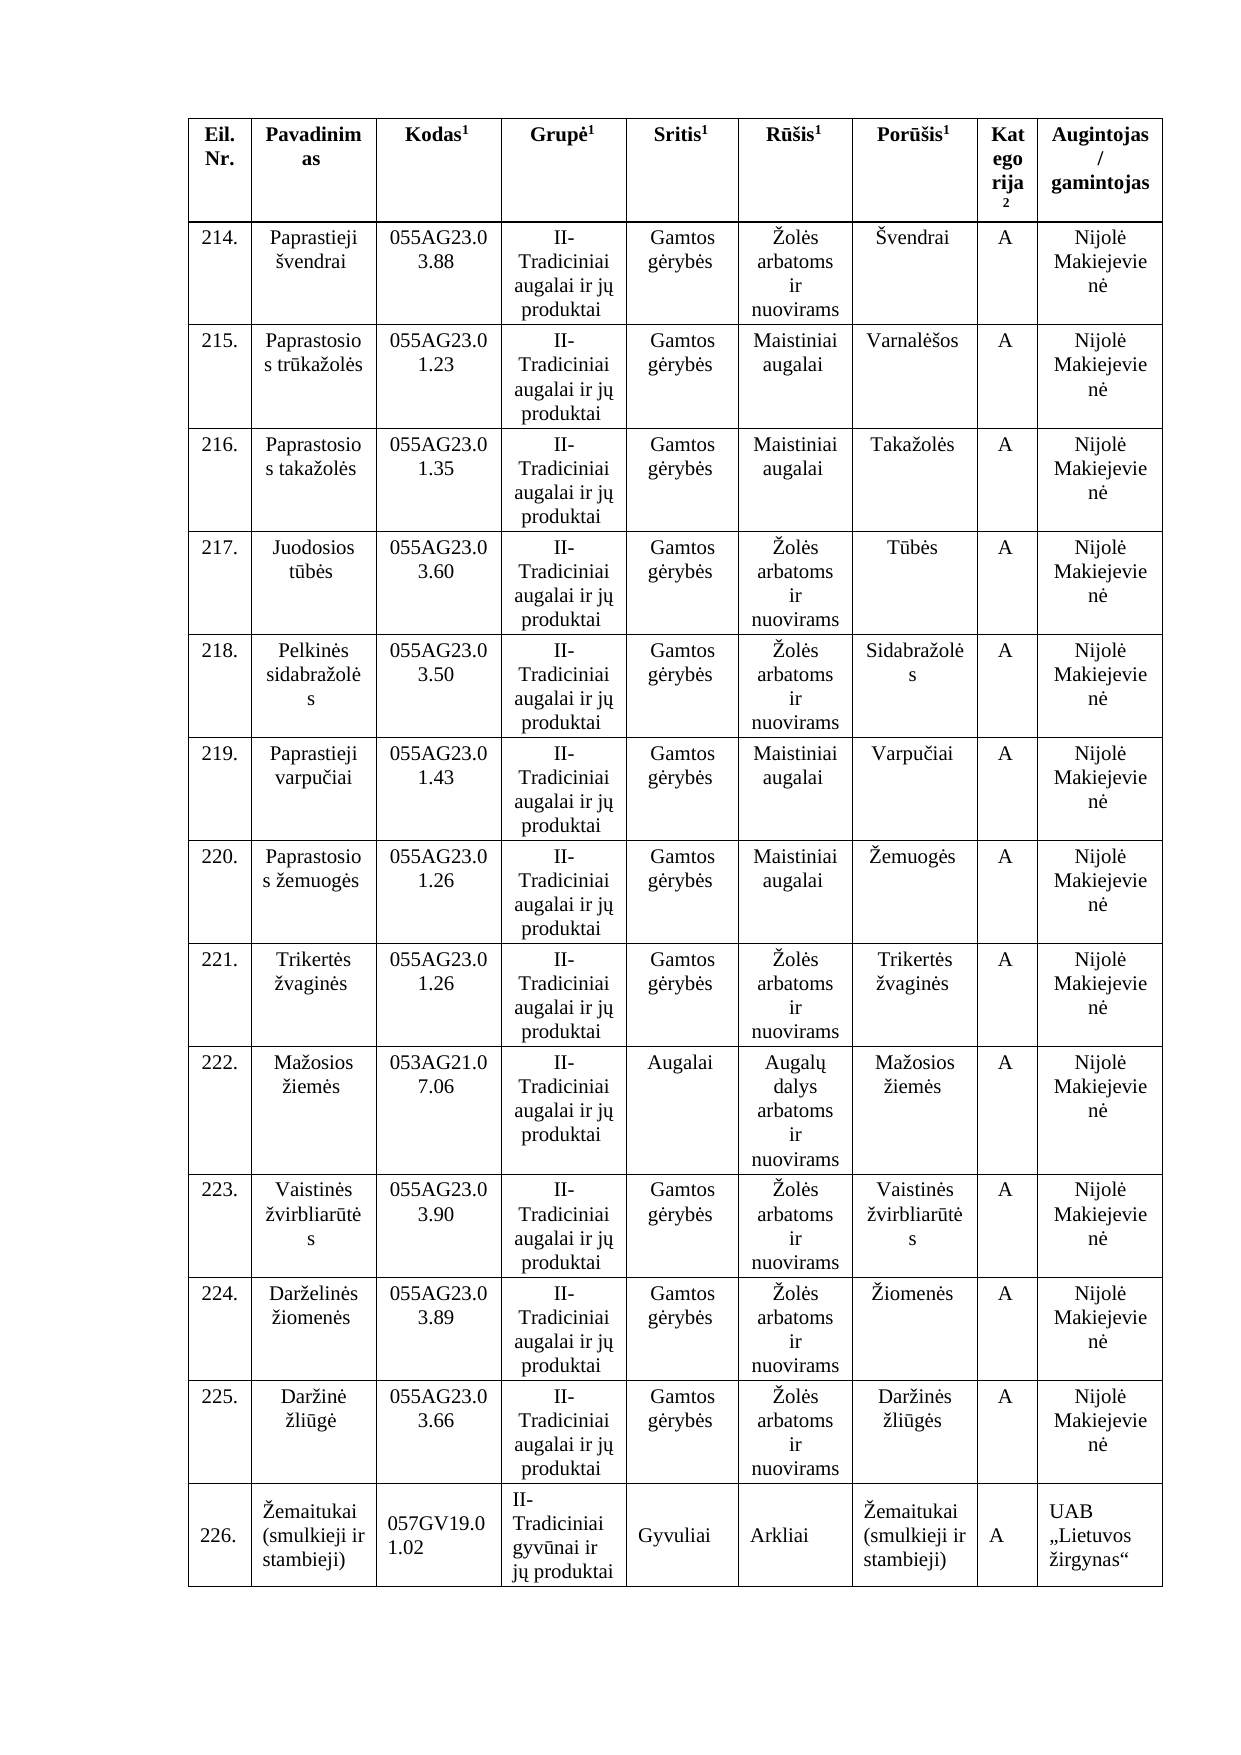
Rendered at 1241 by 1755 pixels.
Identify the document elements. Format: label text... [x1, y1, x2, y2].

table_cell Gyvuliai [627, 1484, 738, 1586]
table_cell Nijolė Makiejevienė [1038, 1381, 1162, 1483]
table_cell Gamtos gėrybės [627, 1381, 738, 1483]
table_cell Žolės arbatoms ir nuovirams [739, 944, 852, 1046]
table_cell Gamtos gėrybės [627, 429, 738, 531]
table_cell Gamtos gėrybės [627, 841, 738, 943]
table_cell Augalų dalys arbatoms ir nuovirams [739, 1047, 852, 1173]
table_cell Nijolė Makiejevienė [1038, 223, 1162, 324]
table_cell Žolės arbatoms ir nuovirams [739, 635, 852, 737]
table_cell II-Tradiciniai gyvūnai ir jų produktai [502, 1484, 626, 1586]
table_cell Gamtos gėrybės [627, 944, 738, 1046]
table_cell Nijolė Makiejevienė [1038, 532, 1162, 634]
table_cell 055AG23.03.60 [377, 532, 501, 634]
table_cell Paprastieji švendrai [252, 223, 376, 324]
table_cell 057GV19.01.02 [377, 1484, 501, 1586]
table_cell Žemaitukai (smulkieji ir stambieji) [853, 1484, 977, 1586]
table_cell Mažosios žiemės [853, 1047, 977, 1173]
table_cell Nijolė Makiejevienė [1038, 738, 1162, 840]
table_cell A [978, 1278, 1037, 1380]
table_header Rūšis1 [739, 119, 852, 221]
table_cell Juodosios tūbės [252, 532, 376, 634]
table_header Pavadinimas [252, 119, 376, 221]
table_cell Žolės arbatoms ir nuovirams [739, 1278, 852, 1380]
table_cell Paprastosios takažolės [252, 429, 376, 531]
table_cell 055AG23.01.26 [377, 841, 501, 943]
table_cell Nijolė Makiejevienė [1038, 1175, 1162, 1277]
table_cell A [978, 325, 1037, 427]
table_cell A [978, 841, 1037, 943]
table_cell 055AG23.01.26 [377, 944, 501, 1046]
table_cell Augalai [627, 1047, 738, 1173]
table_cell A [978, 223, 1037, 324]
table_cell 055AG23.03.89 [377, 1278, 501, 1380]
table_cell II-Tradiciniai augalai ir jų produktai [502, 1278, 626, 1380]
table_cell Nijolė Makiejevienė [1038, 635, 1162, 737]
table_cell A [978, 635, 1037, 737]
table_cell 224. [189, 1278, 251, 1380]
table_cell Daržinės žliūgės [853, 1381, 977, 1483]
table_cell 055AG23.03.66 [377, 1381, 501, 1483]
table_cell II-Tradiciniai augalai ir jų produktai [502, 1175, 626, 1277]
table_cell Paprastieji varpučiai [252, 738, 376, 840]
table_cell Daržinė žliūgė [252, 1381, 376, 1483]
table_cell Maistiniai augalai [739, 841, 852, 943]
table_cell Gamtos gėrybės [627, 532, 738, 634]
table_cell Žolės arbatoms ir nuovirams [739, 1381, 852, 1483]
table_cell A [978, 738, 1037, 840]
table_cell Gamtos gėrybės [627, 223, 738, 324]
table_cell 055AG23.03.90 [377, 1175, 501, 1277]
table_cell 217. [189, 532, 251, 634]
table_cell A [978, 1381, 1037, 1483]
table_cell Vaistinės žvirbliarūtės [252, 1175, 376, 1277]
table_header Kategorija2 [978, 119, 1037, 221]
table_header Grupė1 [502, 119, 626, 221]
table_cell Trikertės žvaginės [853, 944, 977, 1046]
table_cell Nijolė Makiejevienė [1038, 325, 1162, 427]
table_cell Vaistinės žvirbliarūtės [853, 1175, 977, 1277]
table_cell Gamtos gėrybės [627, 1175, 738, 1277]
table_cell 214. [189, 223, 251, 324]
table_cell 055AG23.01.23 [377, 325, 501, 427]
table_cell 221. [189, 944, 251, 1046]
table_cell 223. [189, 1175, 251, 1277]
table_cell 055AG23.01.35 [377, 429, 501, 531]
table_cell Varpučiai [853, 738, 977, 840]
table_cell 055AG23.03.50 [377, 635, 501, 737]
table_cell 219. [189, 738, 251, 840]
table_cell Pelkinės sidabražolės [252, 635, 376, 737]
table_cell Trikertės žvaginės [252, 944, 376, 1046]
table_cell II-Tradiciniai augalai ir jų produktai [502, 635, 626, 737]
table_header Sritis1 [627, 119, 738, 221]
table_cell A [978, 532, 1037, 634]
table_cell Žolės arbatoms ir nuovirams [739, 532, 852, 634]
table_header Kodas1 [377, 119, 501, 221]
table_cell Gamtos gėrybės [627, 738, 738, 840]
table_cell Nijolė Makiejevienė [1038, 429, 1162, 531]
table_header Eil. Nr. [189, 119, 251, 221]
table_cell Varnalėšos [853, 325, 977, 427]
table_cell Nijolė Makiejevienė [1038, 841, 1162, 943]
table_cell Darželinės žiomenės [252, 1278, 376, 1380]
table_cell Žiomenės [853, 1278, 977, 1380]
table_cell 215. [189, 325, 251, 427]
table_cell Takažolės [853, 429, 977, 531]
table_cell II-Tradiciniai augalai ir jų produktai [502, 429, 626, 531]
table_cell Paprastosios trūkažolės [252, 325, 376, 427]
table_cell Gamtos gėrybės [627, 635, 738, 737]
table_cell Gamtos gėrybės [627, 325, 738, 427]
table_cell 222. [189, 1047, 251, 1173]
table_cell 216. [189, 429, 251, 531]
table_cell Mažosios žiemės [252, 1047, 376, 1173]
table_cell 218. [189, 635, 251, 737]
table_cell 055AG23.01.43 [377, 738, 501, 840]
table_cell A [978, 429, 1037, 531]
table_cell II-Tradiciniai augalai ir jų produktai [502, 944, 626, 1046]
table_cell A [978, 944, 1037, 1046]
table_cell Arkliai [739, 1484, 852, 1586]
table_cell 055AG23.03.88 [377, 223, 501, 324]
table_header Porūšis1 [853, 119, 977, 221]
table_cell Maistiniai augalai [739, 325, 852, 427]
table_cell Nijolė Makiejevienė [1038, 1047, 1162, 1173]
table_cell Žolės arbatoms ir nuovirams [739, 1175, 852, 1277]
table_cell Sidabražolės [853, 635, 977, 737]
table_cell 225. [189, 1381, 251, 1483]
table_cell Tūbės [853, 532, 977, 634]
table_cell A [978, 1484, 1037, 1586]
table_cell II-Tradiciniai augalai ir jų produktai [502, 1047, 626, 1173]
table_cell 220. [189, 841, 251, 943]
table_cell II-Tradiciniai augalai ir jų produktai [502, 325, 626, 427]
table_cell A [978, 1175, 1037, 1277]
table_cell Žemuogės [853, 841, 977, 943]
table_header Augintojas/ gamintojas [1038, 119, 1162, 221]
table_cell Žolės arbatoms ir nuovirams [739, 223, 852, 324]
table_cell Paprastosios žemuogės [252, 841, 376, 943]
table_cell II-Tradiciniai augalai ir jų produktai [502, 532, 626, 634]
table_cell Švendrai [853, 223, 977, 324]
table_cell Žemaitukai (smulkieji ir stambieji) [252, 1484, 376, 1586]
table_cell UAB „Lietuvos žirgynas“ [1038, 1484, 1162, 1586]
table_cell 053AG21.07.06 [377, 1047, 501, 1173]
table_cell A [978, 1047, 1037, 1173]
table_cell Maistiniai augalai [739, 738, 852, 840]
table_cell II-Tradiciniai augalai ir jų produktai [502, 841, 626, 943]
table_cell Nijolė Makiejevienė [1038, 1278, 1162, 1380]
table_cell Nijolė Makiejevienė [1038, 944, 1162, 1046]
table_cell Gamtos gėrybės [627, 1278, 738, 1380]
table_cell Maistiniai augalai [739, 429, 852, 531]
table_cell 226. [189, 1484, 251, 1586]
table_cell II-Tradiciniai augalai ir jų produktai [502, 223, 626, 324]
table_cell II-Tradiciniai augalai ir jų produktai [502, 1381, 626, 1483]
table_cell II-Tradiciniai augalai ir jų produktai [502, 738, 626, 840]
